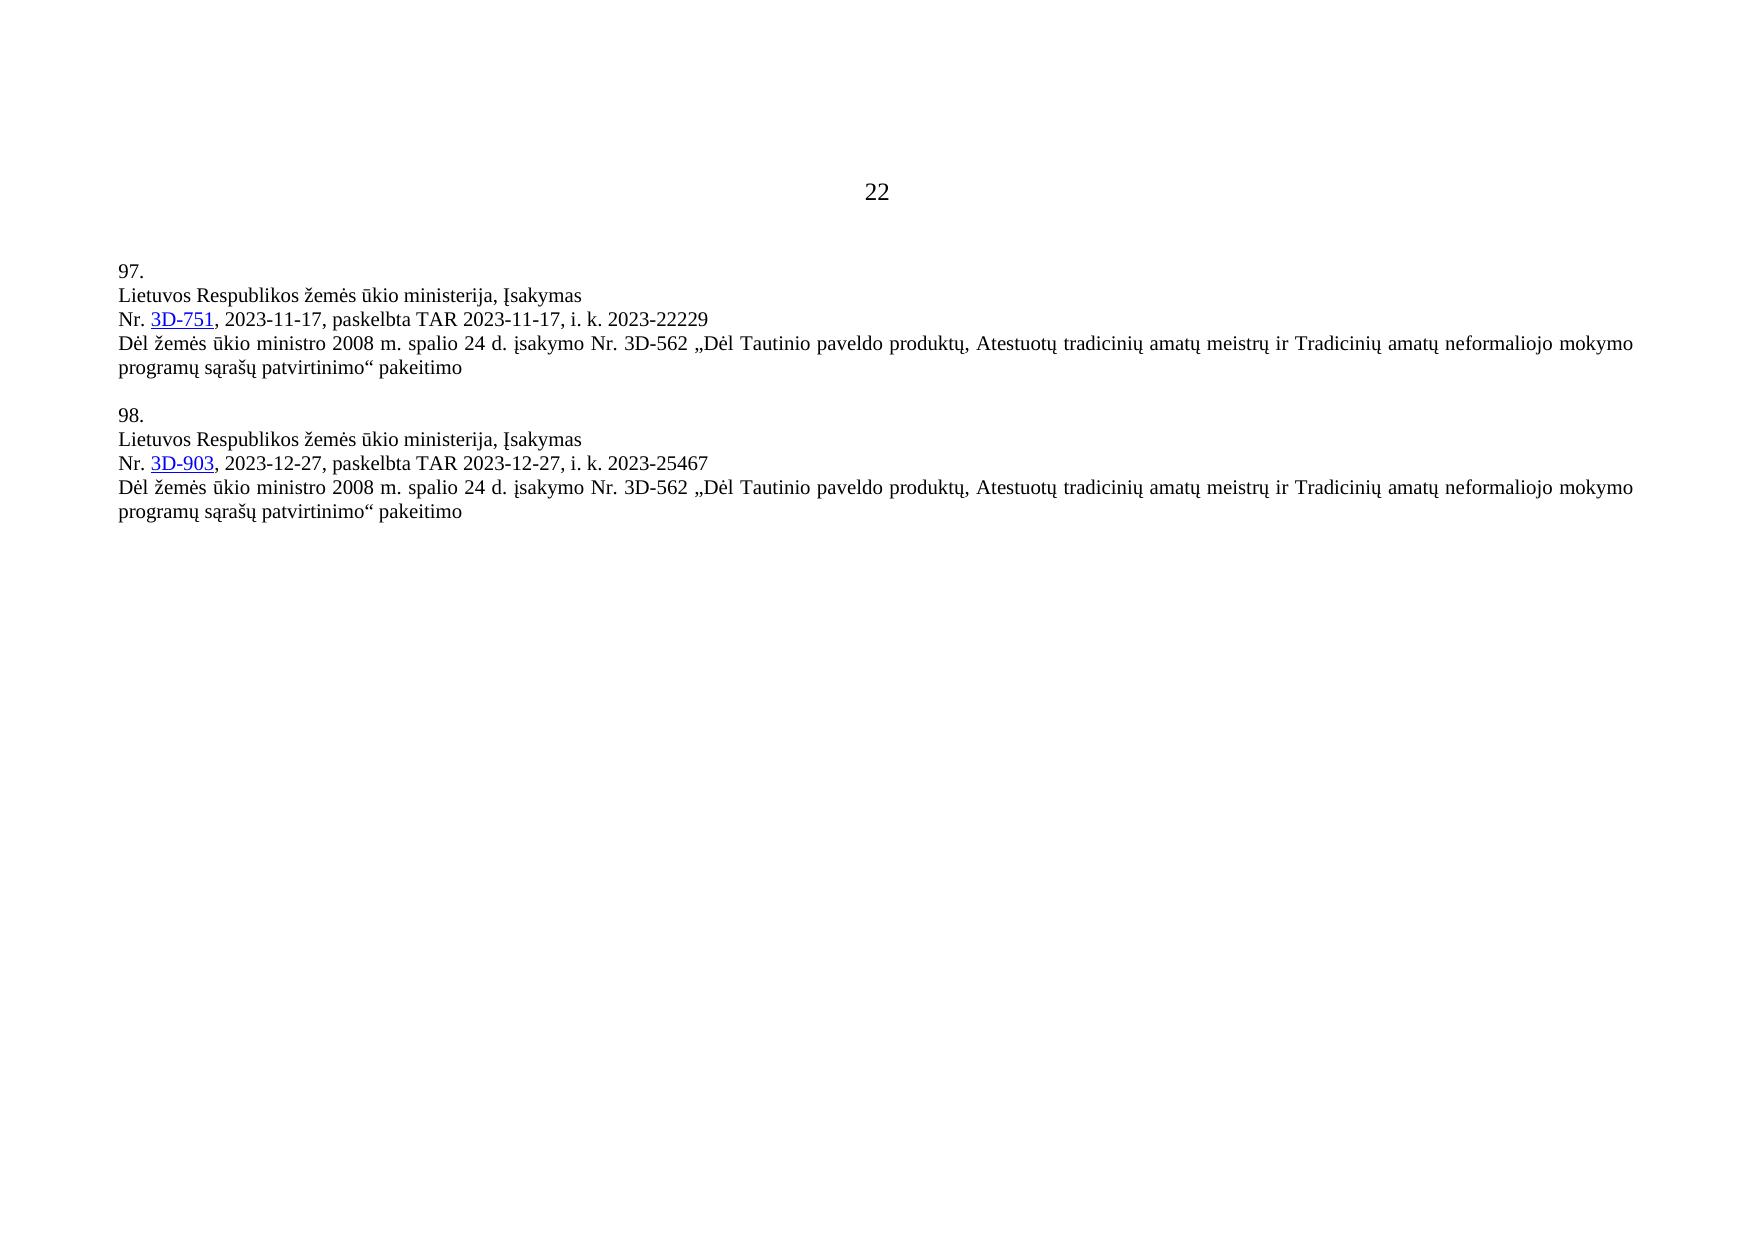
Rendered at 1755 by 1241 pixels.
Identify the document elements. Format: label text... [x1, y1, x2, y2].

text 98. [118, 403, 1636, 427]
text Nr. 3D-751, 2023-11-17, paskelbta TAR 2023-11-17, i. k. 2023-22229 [118, 307, 1636, 331]
text 97. [118, 259, 1636, 283]
text Lietuvos Respublikos žemės ūkio ministerija, Įsakymas [118, 283, 1636, 307]
text Dėl žemės ūkio ministro 2008 m. spalio 24 d. įsakymo Nr. 3D-562 „Dėl Tautinio paveldo produktų, Atestuotų tradicinių amatų meistrų ir Tradicinių amatų neformaliojo mokymo programų sąrašų patvirtinimo“ pakeitimo [118, 331, 1636, 379]
text Dėl žemės ūkio ministro 2008 m. spalio 24 d. įsakymo Nr. 3D-562 „Dėl Tautinio paveldo produktų, Atestuotų tradicinių amatų meistrų ir Tradicinių amatų neformaliojo mokymo programų sąrašų patvirtinimo“ pakeitimo [118, 475, 1636, 523]
text Lietuvos Respublikos žemės ūkio ministerija, Įsakymas [118, 427, 1636, 451]
text Nr. 3D-903, 2023-12-27, paskelbta TAR 2023-12-27, i. k. 2023-25467 [118, 451, 1636, 475]
